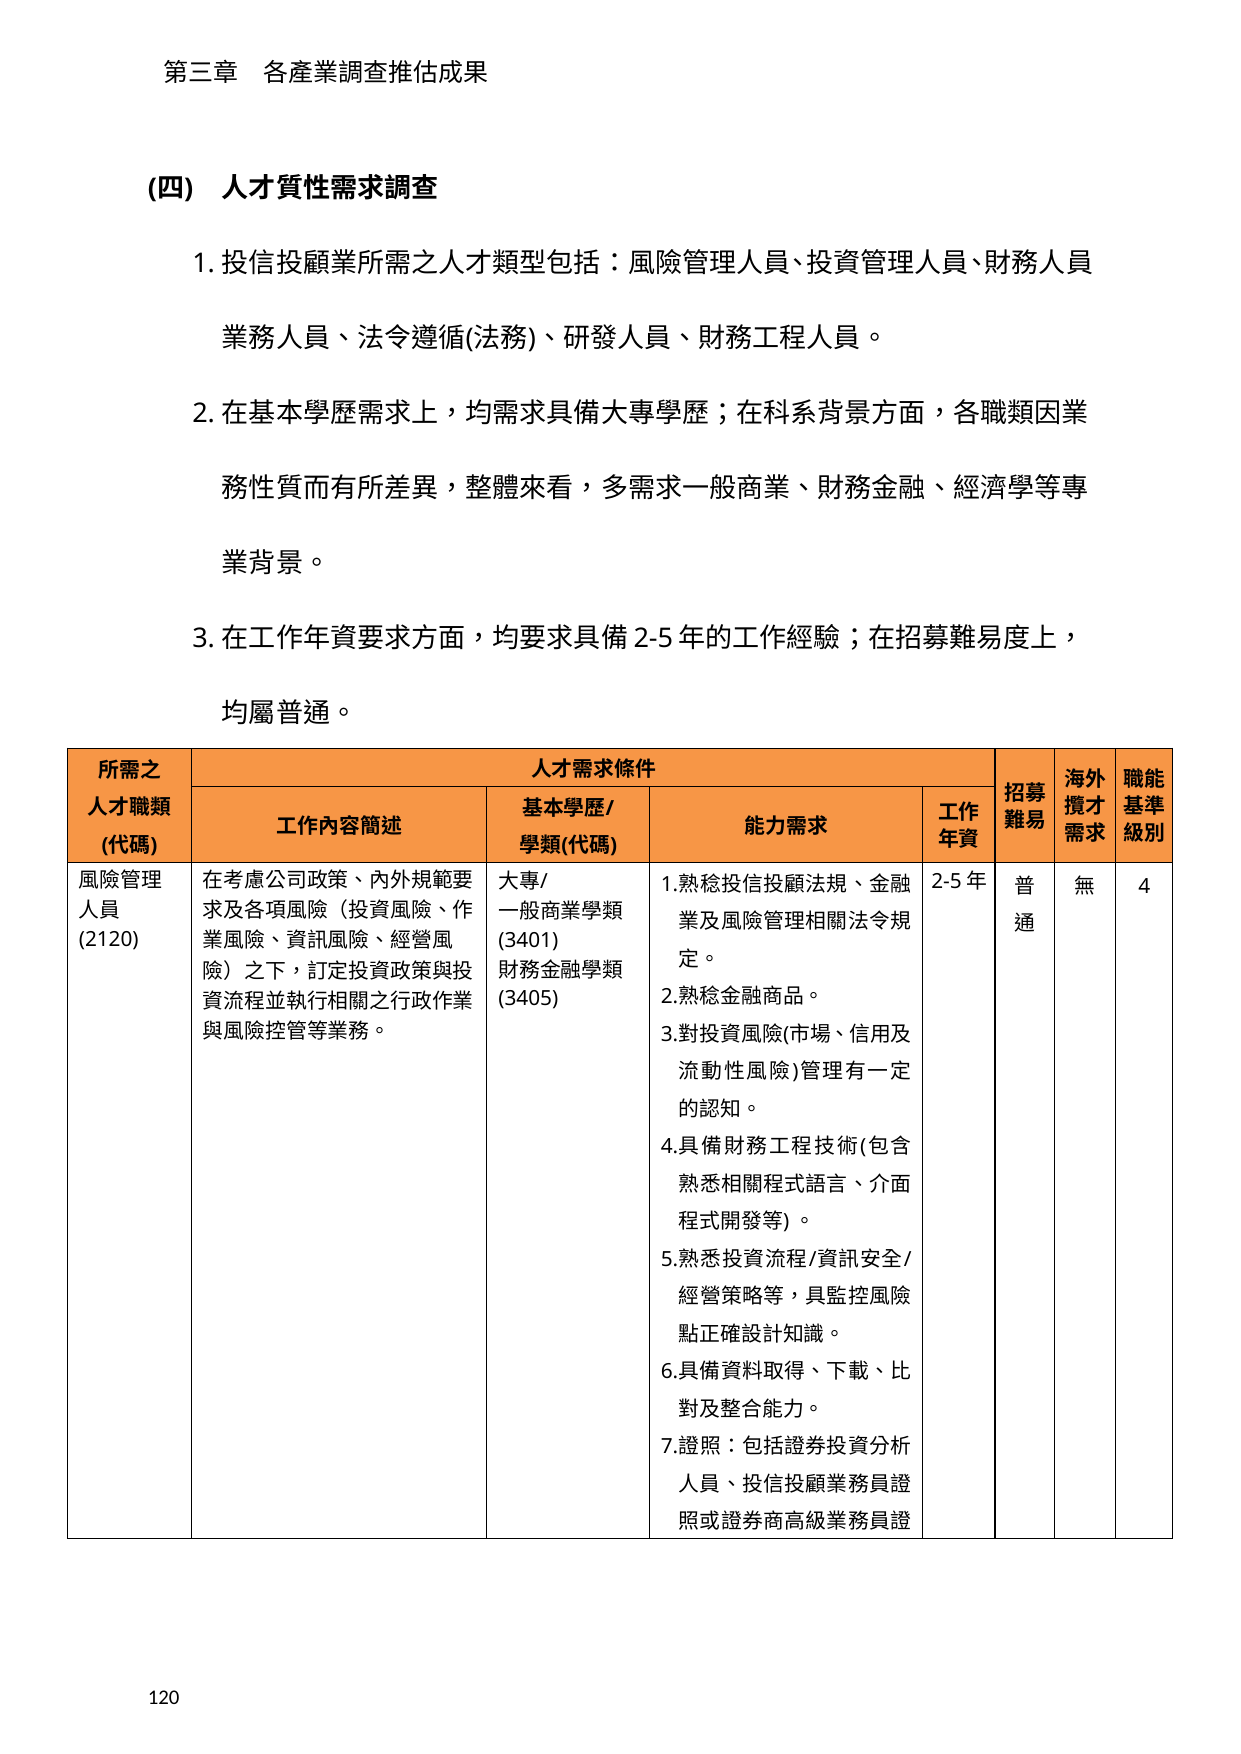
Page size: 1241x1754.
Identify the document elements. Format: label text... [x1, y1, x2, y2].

table_cell 基本學歷/ 學類(代碼) [487, 787, 649, 862]
table_cell 工作 年資 [923, 787, 994, 862]
table_header 招募難易 [996, 749, 1054, 862]
table_cell 2-5年 [923, 863, 994, 1538]
table_cell 風險管理人員(2120) [68, 863, 191, 1538]
list 在工作年資要求方面，均要求具備2-5年的工作經驗；在招募難易度上，均屬普通。 [192, 598, 1092, 748]
table_header 職能基準級別 [1116, 749, 1172, 862]
table_cell 無 [1055, 863, 1115, 1538]
table_cell 4 [1116, 863, 1172, 1538]
list 投信投顧業所需之人才類型包括：風險管理人員、投資管理人員、財務人員、業務人員、法令遵循(法務)、研發人員、財務工程人員。 [192, 223, 1092, 373]
table_cell 工作內容簡述 [192, 787, 486, 862]
table_cell 在考慮公司政策、內外規範要求及各項風險（投資風險、作業風險、資訊風險、經營風險）之下，訂定投資政策與投資流程並執行相關之行政作業與風險控管等業務。 [192, 863, 486, 1538]
table_cell 大專/ 一般商業學類(3401) 財務金融學類 (3405) [487, 863, 649, 1538]
list 在基本學歷需求上，均需求具備大專學歷；在科系背景方面，各職類因業務性質而有所差異，整體來看，多需求一般商業、財務金融、經濟學等專業背景。 [192, 373, 1092, 598]
table_cell 能力需求 [650, 787, 922, 862]
table_cell 熟稔投信投顧法規、金融業及風險管理相關法令規定。 熟稔金融商品。 對投資風險(市場、信用及流動性風險)管理有一定的認知。 具備財務工程技術(包含熟悉相關程式語言、介面程式開發等) 。 熟悉投資流程/資訊安全/經營策略等，具監控風險點正確設計知識。 具備資料取得、下載、比對及整合能力。 證照：包括證券投資分析人員、投信投顧業務員證照或證券商高級業務員證照等。 [650, 863, 922, 1538]
table_header 所需之 人才職類 (代碼) [68, 749, 191, 862]
table_cell 普通 [996, 863, 1054, 1538]
table_header 海外攬才需求 [1055, 749, 1115, 862]
list 人才質性需求調查 [148, 148, 1092, 223]
table_header 人才需求條件 [192, 749, 994, 786]
